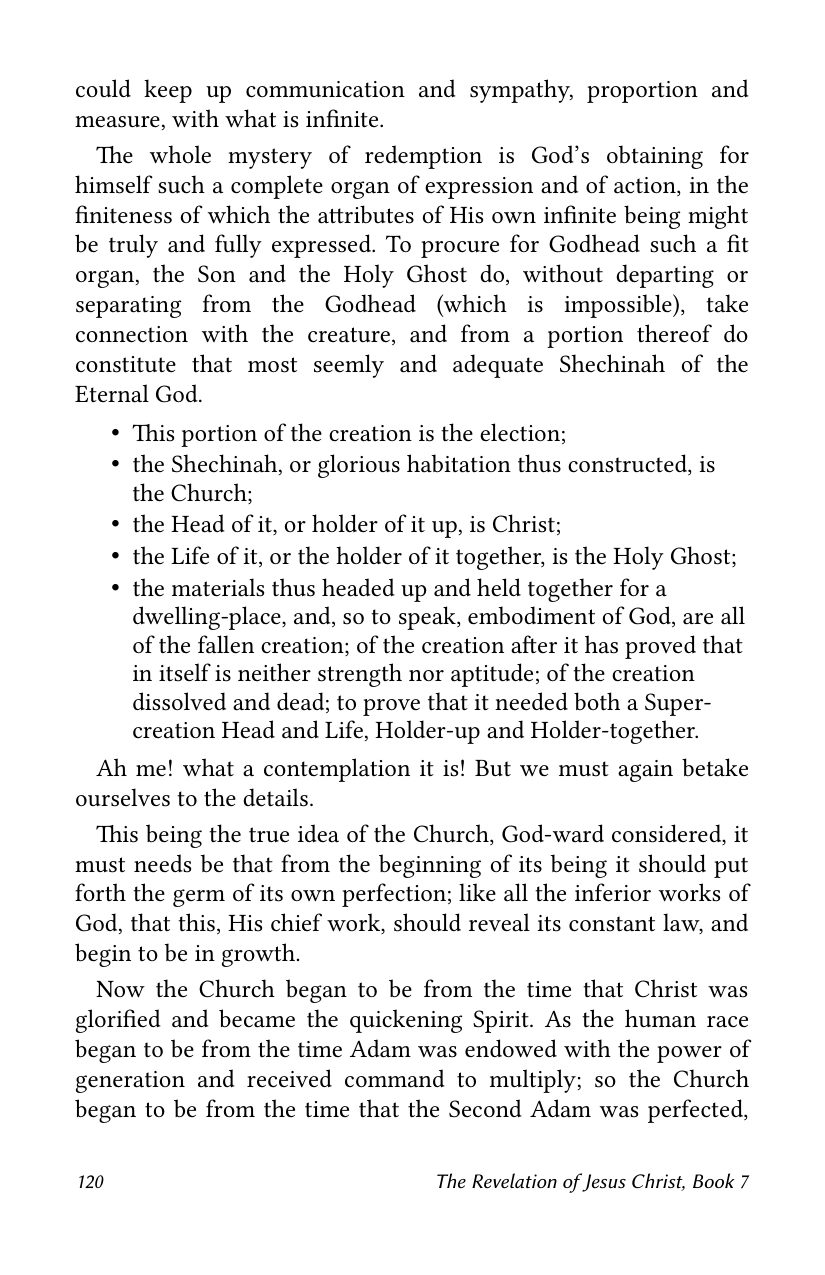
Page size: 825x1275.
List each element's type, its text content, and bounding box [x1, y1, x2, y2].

text Ah me! what a contemplation it is! But we must again betake ourselves to the details. [75, 754, 750, 812]
text This being the true idea of the Church, God-ward considered, it must needs be that from the beginning of its being it should put forth the germ of its own perfection; like all the inferior works of God, that this, His chief work, should reveal its constant law, and begin to be in growth. [75, 820, 750, 968]
list the Head of it, or holder of it up, is Christ; [111, 511, 750, 539]
list the Shechinah, or glorious habitation thus constructed, is the Church; [111, 450, 750, 507]
list the materials thus headed up and held together for a dwelling-place, and, so to speak, embodiment of God, are all of the fallen creation; of the creation after it has proved that in itself is neither strength nor aptitude; of the creation dissolved and dead; to prove that it needed both a Super-creation Head and Life, Holder-up and Holder-together. [111, 574, 750, 745]
text The whole mystery of redemption is God’s obtaining for himself such a complete organ of expression and of action, in the finiteness of which the attributes of His own infinite being might be truly and fully expressed. To procure for Godhead such a fit organ, the Son and the Holy Ghost do, without departing or separating from the Godhead (which is impossible), take connection with the creature, and from a portion thereof do constitute that most seemly and adequate Shechinah of the Eternal God. [75, 141, 750, 408]
list the Life of it, or the holder of it together, is the Holy Ghost; [111, 542, 750, 571]
text could keep up communication and sympathy, proportion and measure, with what is infinite. [75, 75, 750, 133]
text Now the Church began to be from the time that Christ was glorified and became the quickening Spirit. As the human race began to be from the time Adam was endowed with the power of generation and received command to multiply; so the Church began to be from the time that the Second Adam was perfected, [75, 975, 750, 1123]
list This portion of the creation is the election; [111, 419, 750, 447]
